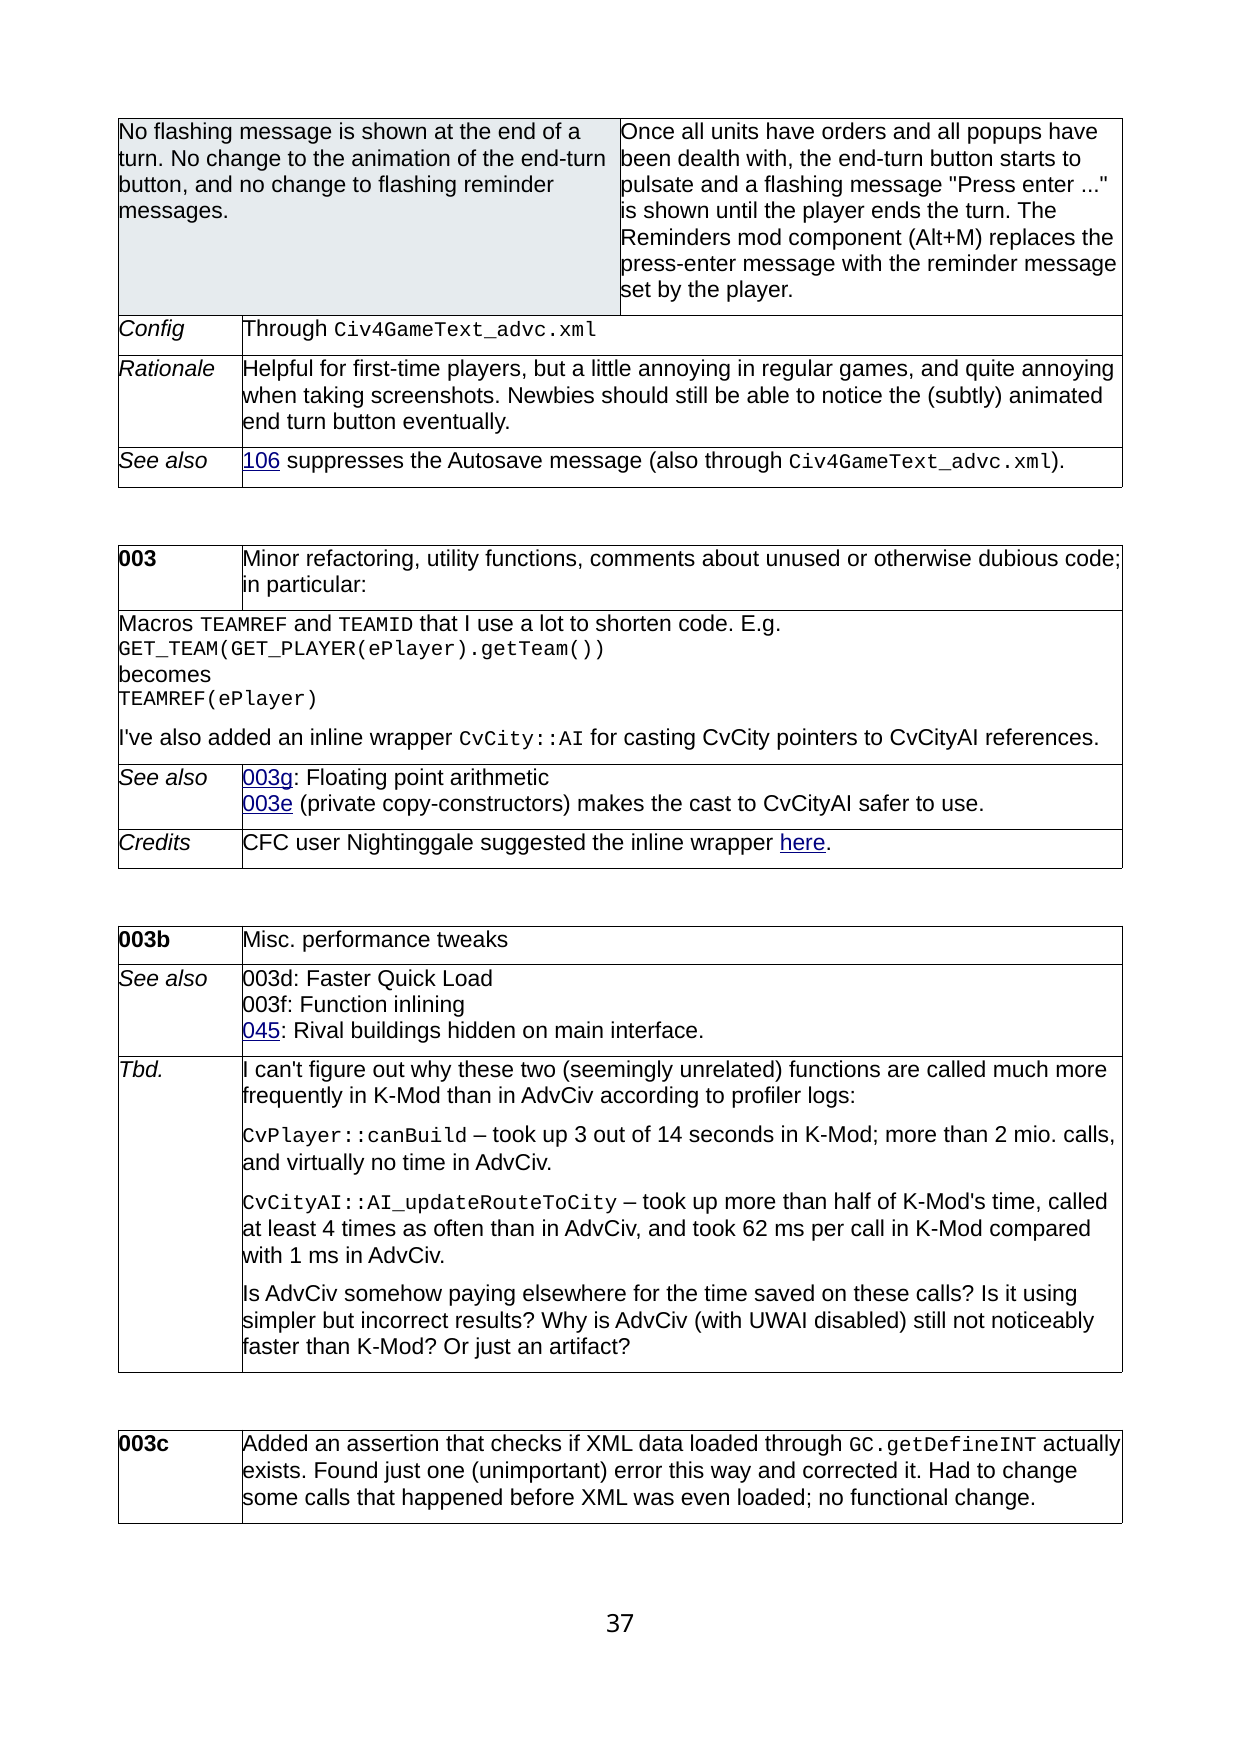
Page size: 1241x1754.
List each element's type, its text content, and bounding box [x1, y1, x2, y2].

table_cell Helpful for first-time players, but a little annoying in regular games, and quite annoying when taking screenshots. Newbies should still be able to notice the (subtly) animated end turn button eventually. [243, 356, 1122, 447]
table_cell Credits [119, 830, 242, 868]
table_header Minor refactoring, utility functions, comments about unused or otherwise dubious code; in particular: [243, 546, 1122, 610]
table_cell Tbd. [119, 1057, 242, 1372]
table_cell 003d: Faster Quick Load 003f: Function inlining 045: Rival buildings hidden on main interface. [243, 965, 1122, 1056]
table_cell 003g: Floating point arithmetic 003e (private copy-constructors) makes the cast to CvCityAI safer to use. [243, 765, 1122, 829]
table_cell Config [119, 316, 242, 355]
table_cell Once all units have orders and all popups have been dealth with, the end-turn button starts to pulsate and a flashing message "Press enter ..." is shown until the player ends the turn. The Reminders mod component (Alt+M) replaces the press-enter message with the reminder message set by the player. [621, 119, 1122, 315]
table_header Misc. performance tweaks [243, 927, 1122, 964]
table_cell No flashing message is shown at the end of a turn. No change to the animation of the end-turn button, and no change to flashing reminder messages. [119, 119, 620, 315]
table_cell Through Civ4GameText_advc.xml [243, 316, 1122, 355]
table_header 003b [119, 927, 242, 964]
table_cell Macros TEAMREF and TEAMID that I use a lot to shorten code. E.g. GET_TEAM(GET_PLAYER(ePlayer).getTeam()) becomes TEAMREF(ePlayer) I've also added an inline wrapper CvCity::AI for casting CvCity pointers to CvCityAI references. [119, 611, 1122, 764]
table_cell Rationale [119, 356, 242, 447]
table_cell See also [119, 448, 242, 487]
table_cell I can't figure out why these two (seemingly unrelated) functions are called much more frequently in K-Mod than in AdvCiv according to profiler logs: CvPlayer::canBuild – took up 3 out of 14 seconds in K-Mod; more than 2 mio. calls, and virtually no time in AdvCiv. CvCityAI::AI_updateRouteToCity – took up more than half of K-Mod's time, called at least 4 times as often than in AdvCiv, and took 62 ms per call in K-Mod compared with 1 ms in AdvCiv. Is AdvCiv somehow paying elsewhere for the time saved on these calls? Is it using simpler but incorrect results? Why is AdvCiv (with UWAI disabled) still not noticeably faster than K-Mod? Or just an artifact? [243, 1057, 1122, 1372]
table_header Added an assertion that checks if XML data loaded through GC.getDefineINT actually exists. Found just one (unimportant) error this way and corrected it. Had to change some calls that happened before XML was even loaded; no functional change. [243, 1431, 1122, 1522]
table_cell CFC user Nightinggale suggested the inline wrapper here. [243, 830, 1122, 868]
table_header 003 [119, 546, 242, 610]
table_cell See also [119, 965, 242, 1056]
table_cell 106 suppresses the Autosave message (also through Civ4GameText_advc.xml). [243, 448, 1122, 487]
table_header 003c [119, 1431, 242, 1522]
table_cell See also [119, 765, 242, 829]
